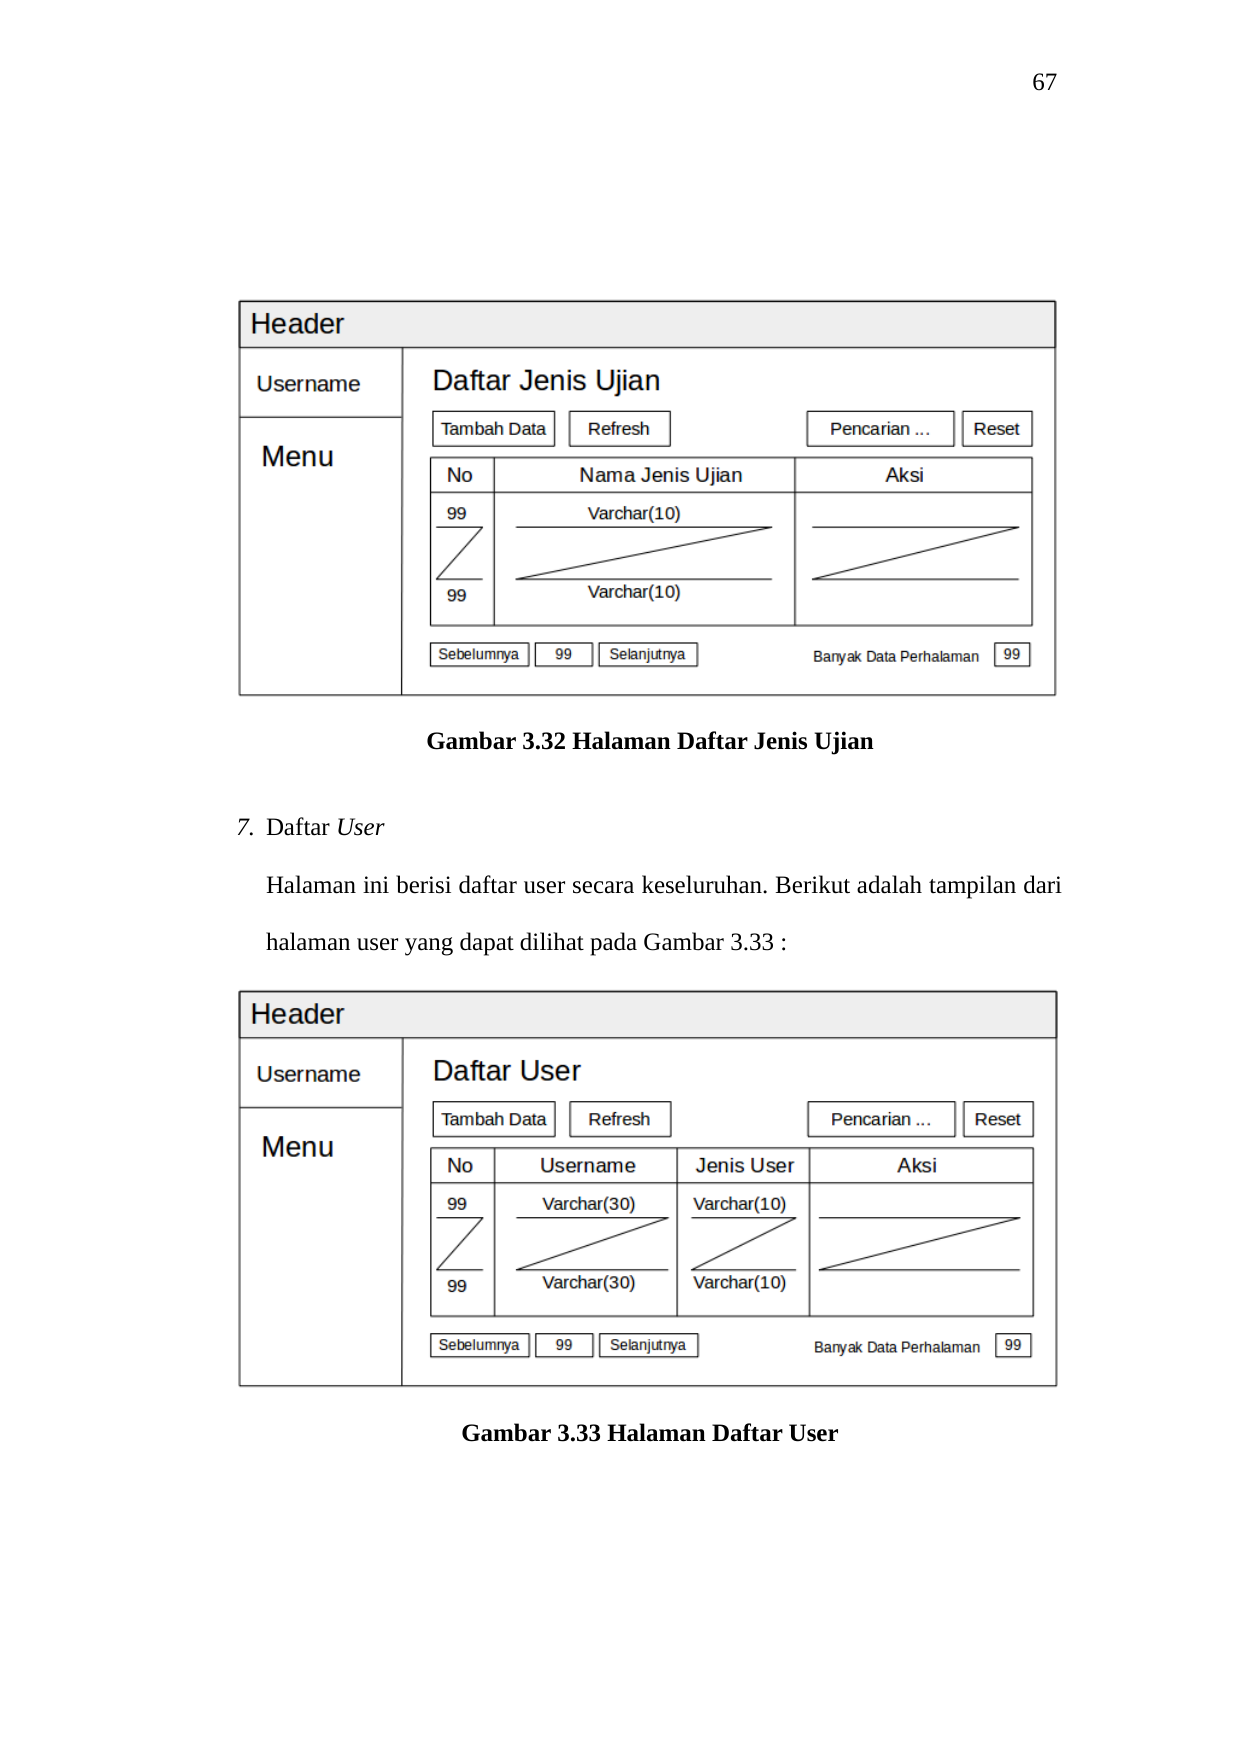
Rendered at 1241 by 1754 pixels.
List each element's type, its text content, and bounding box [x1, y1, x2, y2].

picture [236, 295, 1064, 698]
text Gambar 3.33 Halaman Daftar User [236, 1390, 1063, 1447]
list Daftar User [236, 812, 1063, 841]
list Halaman ini berisi daftar user secara keseluruhan. Berikut adalah tampilan dari halaman user yang dapat dilihat pada Gambar 3.33 : [236, 870, 1063, 956]
picture [236, 984, 1064, 1390]
text Gambar 3.32 Halaman Daftar Jenis Ujian [236, 698, 1063, 755]
